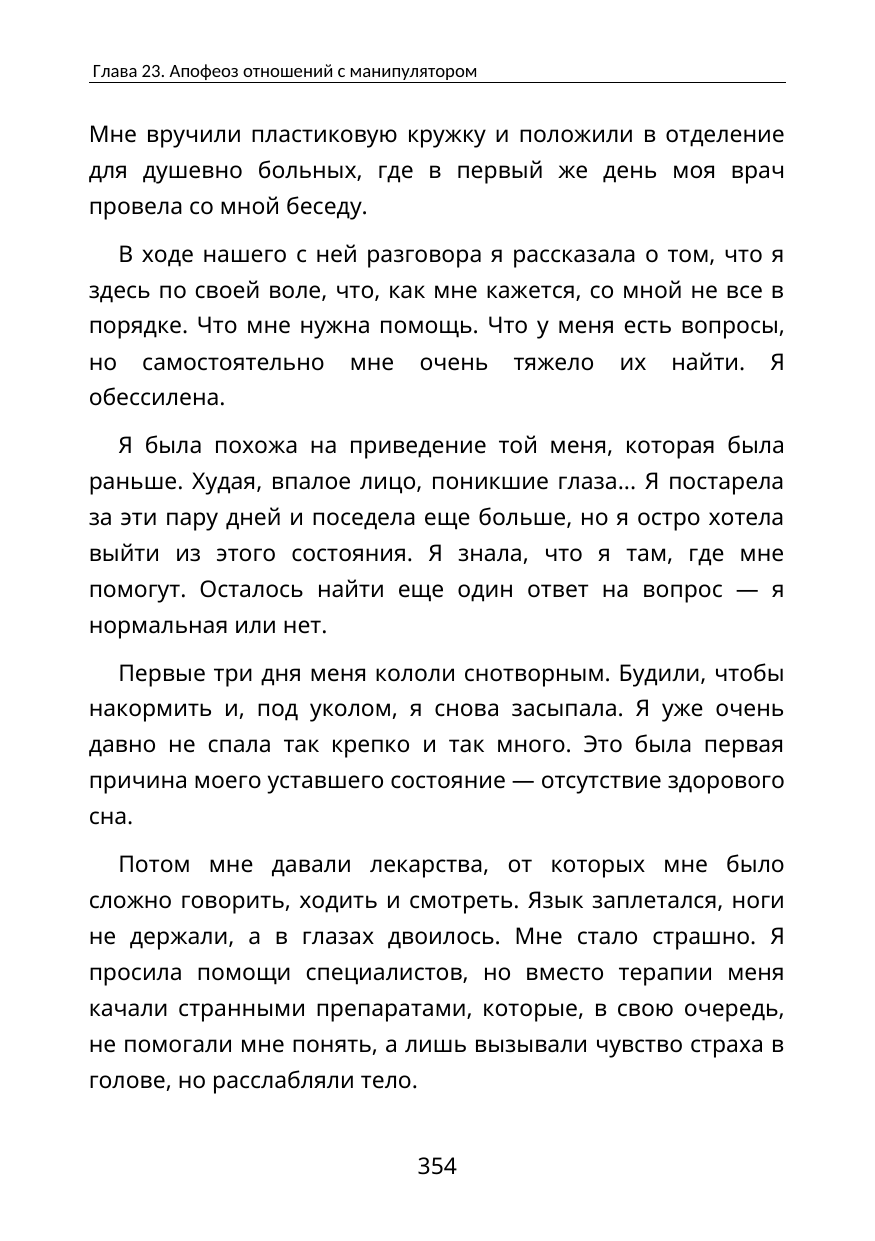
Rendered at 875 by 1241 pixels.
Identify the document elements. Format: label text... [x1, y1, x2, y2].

text Потом мне давали лекарства, от которых мне было сложно говорить, ходить и смотреть. Язык заплетался, ноги не держали, а в глазах двоилось. Мне стало страшно. Я просила помощи специалистов, но вместо терапии меня качали странными препаратами, которые, в свою очередь, не помогали мне понять, а лишь вызывали чувство страха в голове, но расслабляли тело. [88, 848, 786, 1095]
text Я была похожа на приведение той меня, которая была раньше. Худая, впалое лицо, поникшие глаза... Я постарела за эти пару дней и поседела еще больше, но я остро хотела выйти из этого состояния. Я знала, что я там, где мне помогут. Осталось найти еще один ответ на вопрос — я нормальная или нет. [88, 429, 786, 640]
text Мне вручили пластиковую кружку и положили в отделение для душевно больных, где в первый же день моя врач провела со мной беседу. [88, 118, 786, 221]
text В ходе нашего с ней разговора я рассказала о том, что я здесь по своей воле, что, как мне кажется, со мной не все в порядке. Что мне нужна помощь. Что у меня есть вопросы, но самостоятельно мне очень тяжело их найти. Я обессилена. [88, 238, 786, 413]
text Первые три дня меня кололи снотворным. Будили, чтобы накормить и, под уколом, я снова засыпала. Я уже очень давно не спала так крепко и так много. Это была первая причина моего уставшего состояние — отсутствие здорового сна. [88, 656, 786, 831]
